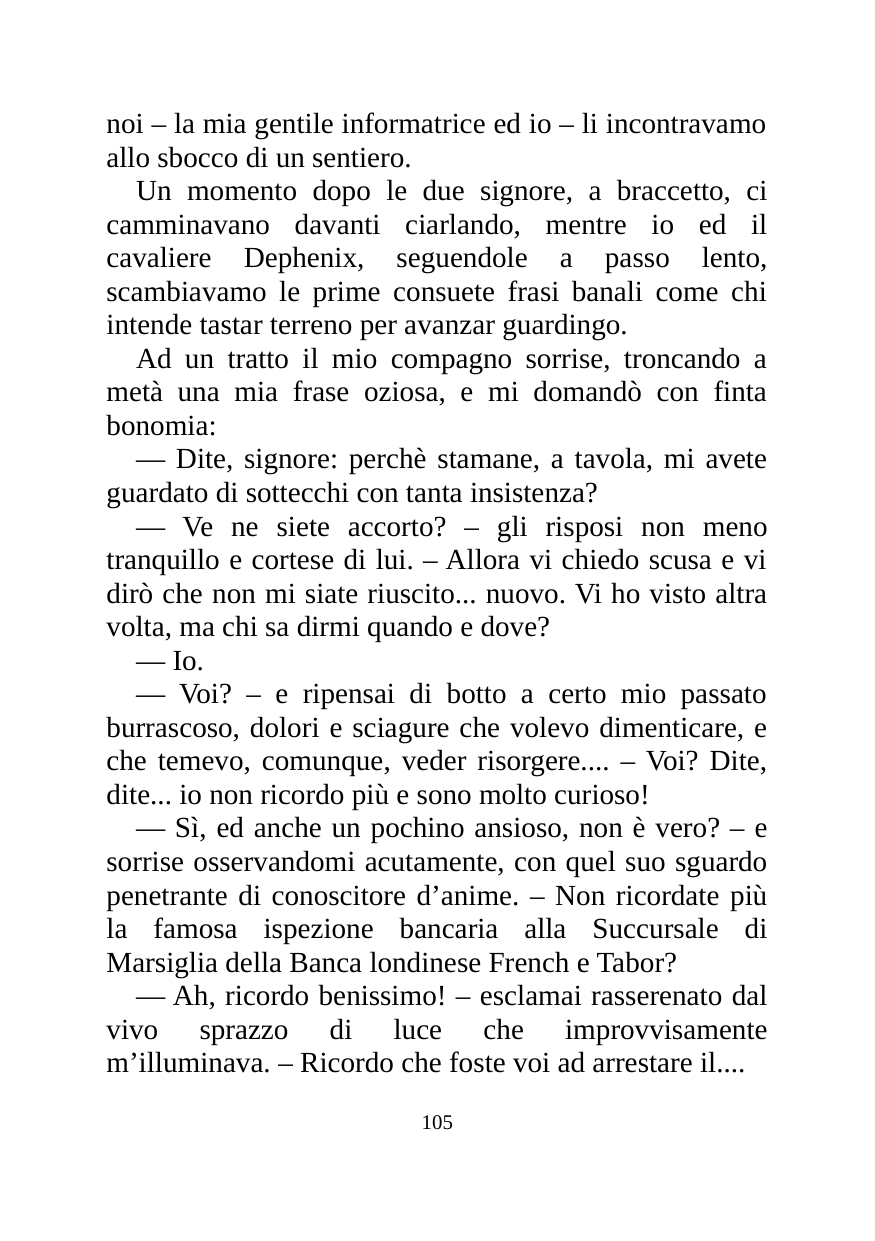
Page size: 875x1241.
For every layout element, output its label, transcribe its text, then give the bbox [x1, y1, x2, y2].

text Un momento dopo le due signore, a braccetto, ci camminavano davanti ciarlando, mentre io ed il cavaliere Dephenix, seguendole a passo lento, scambiavamo le prime consuete frasi banali come chi intende tastar terreno per avanzar guardingo. [106, 173, 768, 341]
text — Voi? – e ripensai di botto a certo mio passato burrascoso, dolori e sciagure che volevo dimenticare, e che temevo, comunque, veder risorgere.... – Voi? Dite, dite... io non ricordo più e sono molto curioso! [106, 676, 768, 811]
text Ad un tratto il mio compagno sorrise, troncando a metà una mia frase oziosa, e mi domandò con finta bonomia: [106, 341, 768, 442]
text — Ve ne siete accorto? – gli risposi non meno tranquillo e cortese di lui. – Allora vi chiedo scusa e vi dirò che non mi siate riuscito... nuovo. Vi ho visto altra volta, ma chi sa dirmi quando e dove? [106, 509, 768, 643]
text — Ah, ricordo benissimo! – esclamai rasserenato dal vivo sprazzo di luce che improvvisamente m’illuminava. – Ricordo che foste voi ad arrestare il.... [106, 978, 768, 1079]
text — Sì, ed anche un pochino ansioso, non è vero? – e sorrise osservandomi acutamente, con quel suo sguardo penetrante di conoscitore d’anime. – Non ricordate più la famosa ispezione bancaria alla Succursale di Marsiglia della Banca londinese French e Tabor? [106, 811, 768, 978]
text noi – la mia gentile informatrice ed io – li incontravamo allo sbocco di un sentiero. [106, 106, 768, 173]
text — Dite, signore: perchè stamane, a tavola, mi avete guardato di sottecchi con tanta insistenza? [106, 442, 768, 509]
text — Io. [106, 643, 768, 676]
